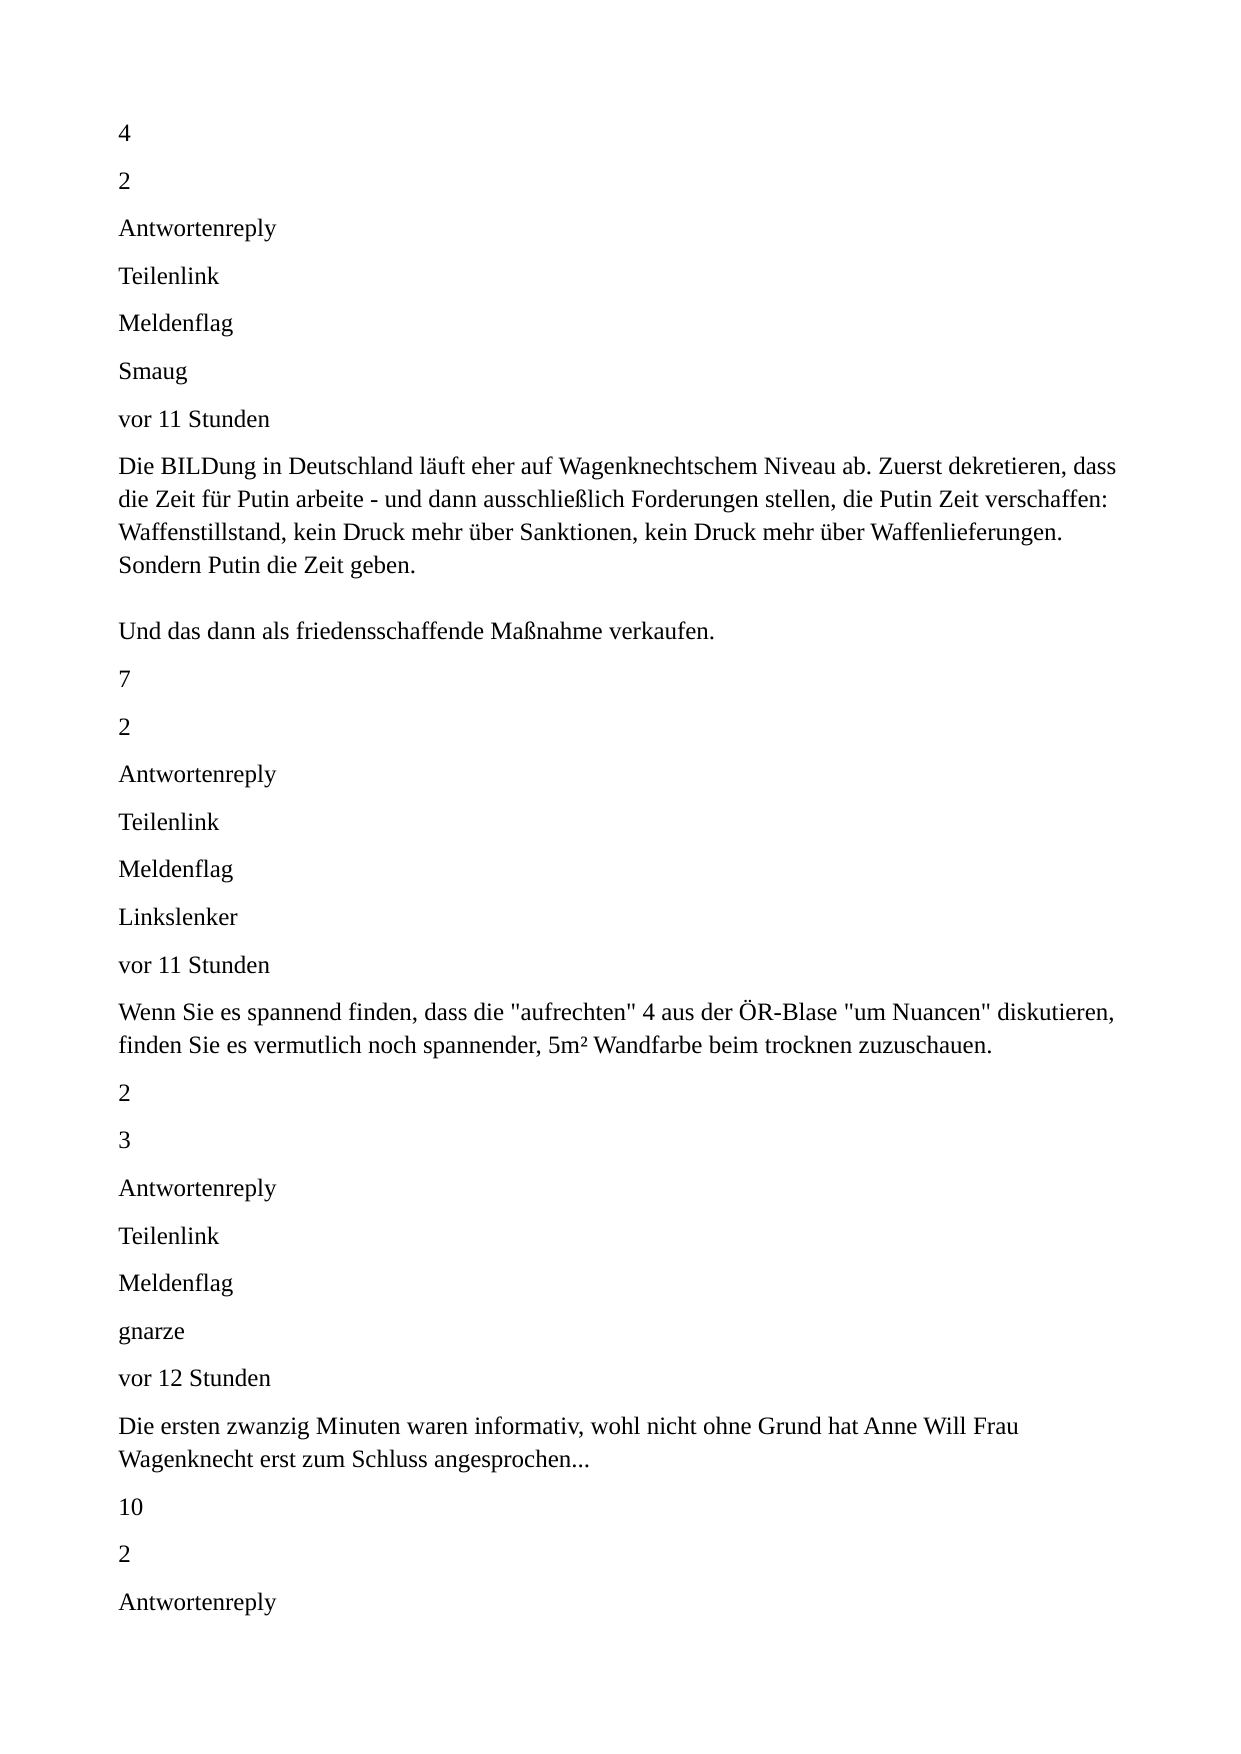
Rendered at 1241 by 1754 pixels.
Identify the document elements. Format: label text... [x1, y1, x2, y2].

text Antwortenreply [118, 213, 1122, 242]
text 2 [118, 166, 1122, 194]
text vor 11 Stunden [118, 950, 1122, 978]
text Linkslenker [118, 902, 1122, 931]
text vor 11 Stunden [118, 404, 1122, 432]
text Teilenlink [118, 1221, 1122, 1249]
text Meldenflag [118, 854, 1122, 883]
text Die BILDung in Deutschland läuft eher auf Wagenknechtschem Niveau ab. Zuerst dekretieren, dass die Zeit für Putin arbeite - und dann ausschließlich Forderungen stellen, die Putin Zeit verschaffen: Waffenstillstand, kein Druck mehr über Sanktionen, kein Druck mehr über Waffenlieferungen. Sondern Putin die Zeit geben. Und das dann als friedensschaffende Maßnahme verkaufen. [118, 451, 1122, 645]
text Die ersten zwanzig Minuten waren informativ, wohl nicht ohne Grund hat Anne Will Frau Wagenknecht erst zum Schluss angesprochen... [118, 1411, 1122, 1473]
text Antwortenreply [118, 759, 1122, 788]
text Antwortenreply [118, 1587, 1122, 1616]
text 4 [118, 118, 1122, 147]
text Smaug [118, 356, 1122, 385]
text 2 [118, 1078, 1122, 1107]
text Wenn Sie es spannend finden, dass die "aufrechten" 4 aus der ÖR-Blase "um Nuancen" diskutieren, finden Sie es vermutlich noch spannender, 5m² Wandfarbe beim trocknen zuzuschauen. [118, 997, 1122, 1059]
text Teilenlink [118, 261, 1122, 290]
text gnarze [118, 1316, 1122, 1345]
text 10 [118, 1492, 1122, 1521]
text Meldenflag [118, 1268, 1122, 1297]
text 7 [118, 664, 1122, 693]
text 3 [118, 1126, 1122, 1154]
text vor 12 Stunden [118, 1363, 1122, 1392]
text Antwortenreply [118, 1173, 1122, 1202]
text 2 [118, 712, 1122, 740]
text Teilenlink [118, 807, 1122, 836]
text 2 [118, 1539, 1122, 1568]
text Meldenflag [118, 308, 1122, 337]
